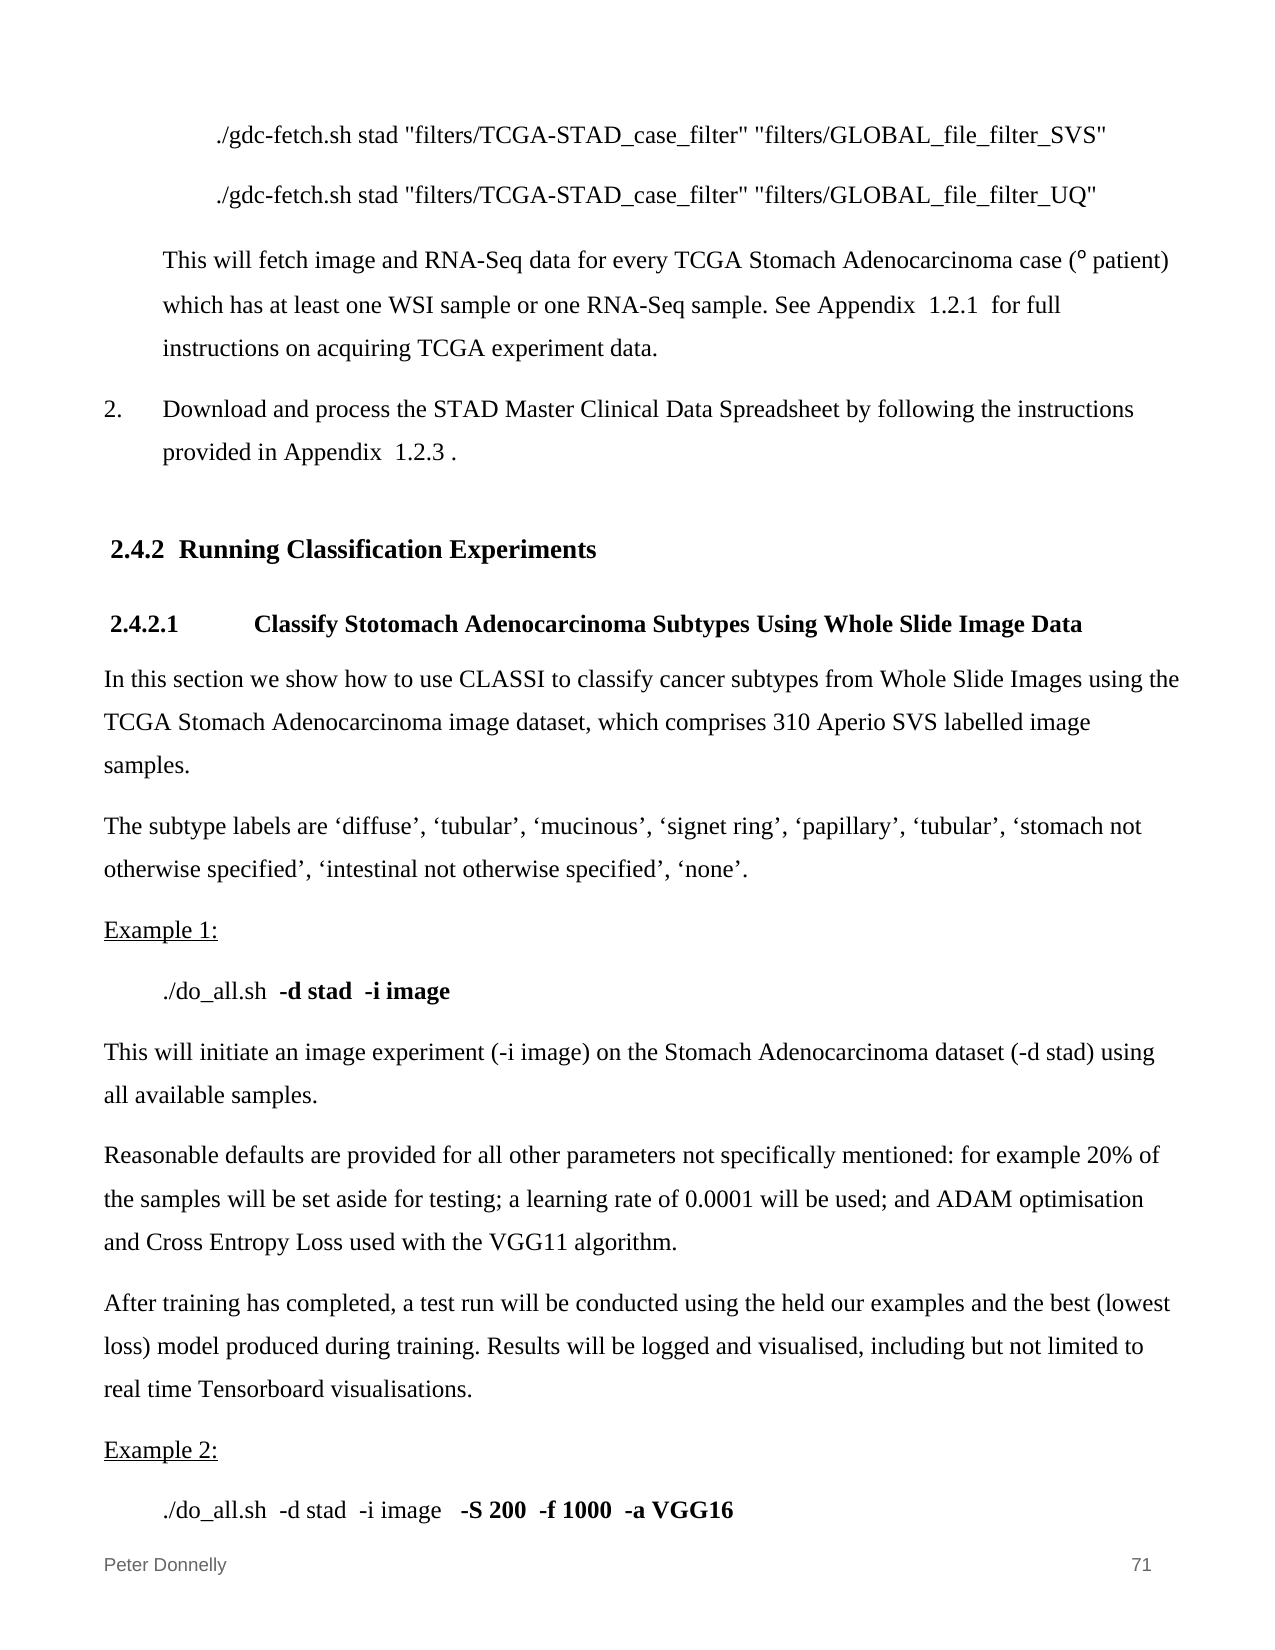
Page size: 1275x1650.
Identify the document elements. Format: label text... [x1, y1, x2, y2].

text In this section we show how to use CLASSI to classify cancer subtypes from Whole Slide Images using the TCGA Stomach Adenocarcinoma image dataset, which comprises 310 Aperio SVS labelled image samples. [103, 664, 1181, 779]
subtitle Classify Stotomach Adenocarcinoma Subtypes Using Whole Slide Image Data [103, 609, 1181, 637]
text Example 1: [103, 915, 1181, 944]
text Example 2: [103, 1435, 1181, 1463]
text ./gdc-fetch.sh stad "filters/TCGA-STAD_case_filter" "filters/GLOBAL_file_filter_UQ" [216, 181, 1181, 209]
text ./do_all.sh -d stad -i image [162, 976, 1181, 1004]
list Download and process the STAD Master Clinical Data Spreadsheet by following the instructions provided in Appendix 1.2.3. [103, 394, 1181, 466]
text ./gdc-fetch.sh stad "filters/TCGA-STAD_case_filter" "filters/GLOBAL_file_filter_SVS" [216, 120, 1181, 148]
text After training has completed, a test run will be conducted using the held our examples and the best (lowest loss) model produced during training. Results will be logged and visualised, including but not limited to real time Tensorboard visualisations. [103, 1288, 1181, 1403]
text The subtype labels are ‘diffuse’, ‘tubular’, ‘mucinous’, ‘signet ring’, ‘papillary’, ‘tubular’, ‘stomach not otherwise specified’, ‘intestinal not otherwise specified’, ‘none’. [103, 811, 1181, 883]
text This will fetch image and RNA-Seq data for every TCGA Stomach Adenocarcinoma case (º patient) which has at least one WSI sample or one RNA-Seq sample. See Appendix 1.2.1 for full instructions on acquiring TCGA experiment data. [162, 241, 1181, 362]
text This will initiate an image experiment (-i image) on the Stomach Adenocarcinoma dataset (-d stad) using all available samples. [103, 1037, 1181, 1108]
text ./do_all.sh -d stad -i image -S 200 -f 1000 -a VGG16 [162, 1496, 1181, 1524]
text Reasonable defaults are provided for all other parameters not specifically mentioned: for example 20% of the samples will be set aside for testing; a learning rate of 0.0001 will be used; and ADAM optimisation and Cross Entropy Loss used with the VGG11 algorithm. [103, 1141, 1181, 1256]
subtitle Running Classification Experiments [103, 533, 1181, 564]
